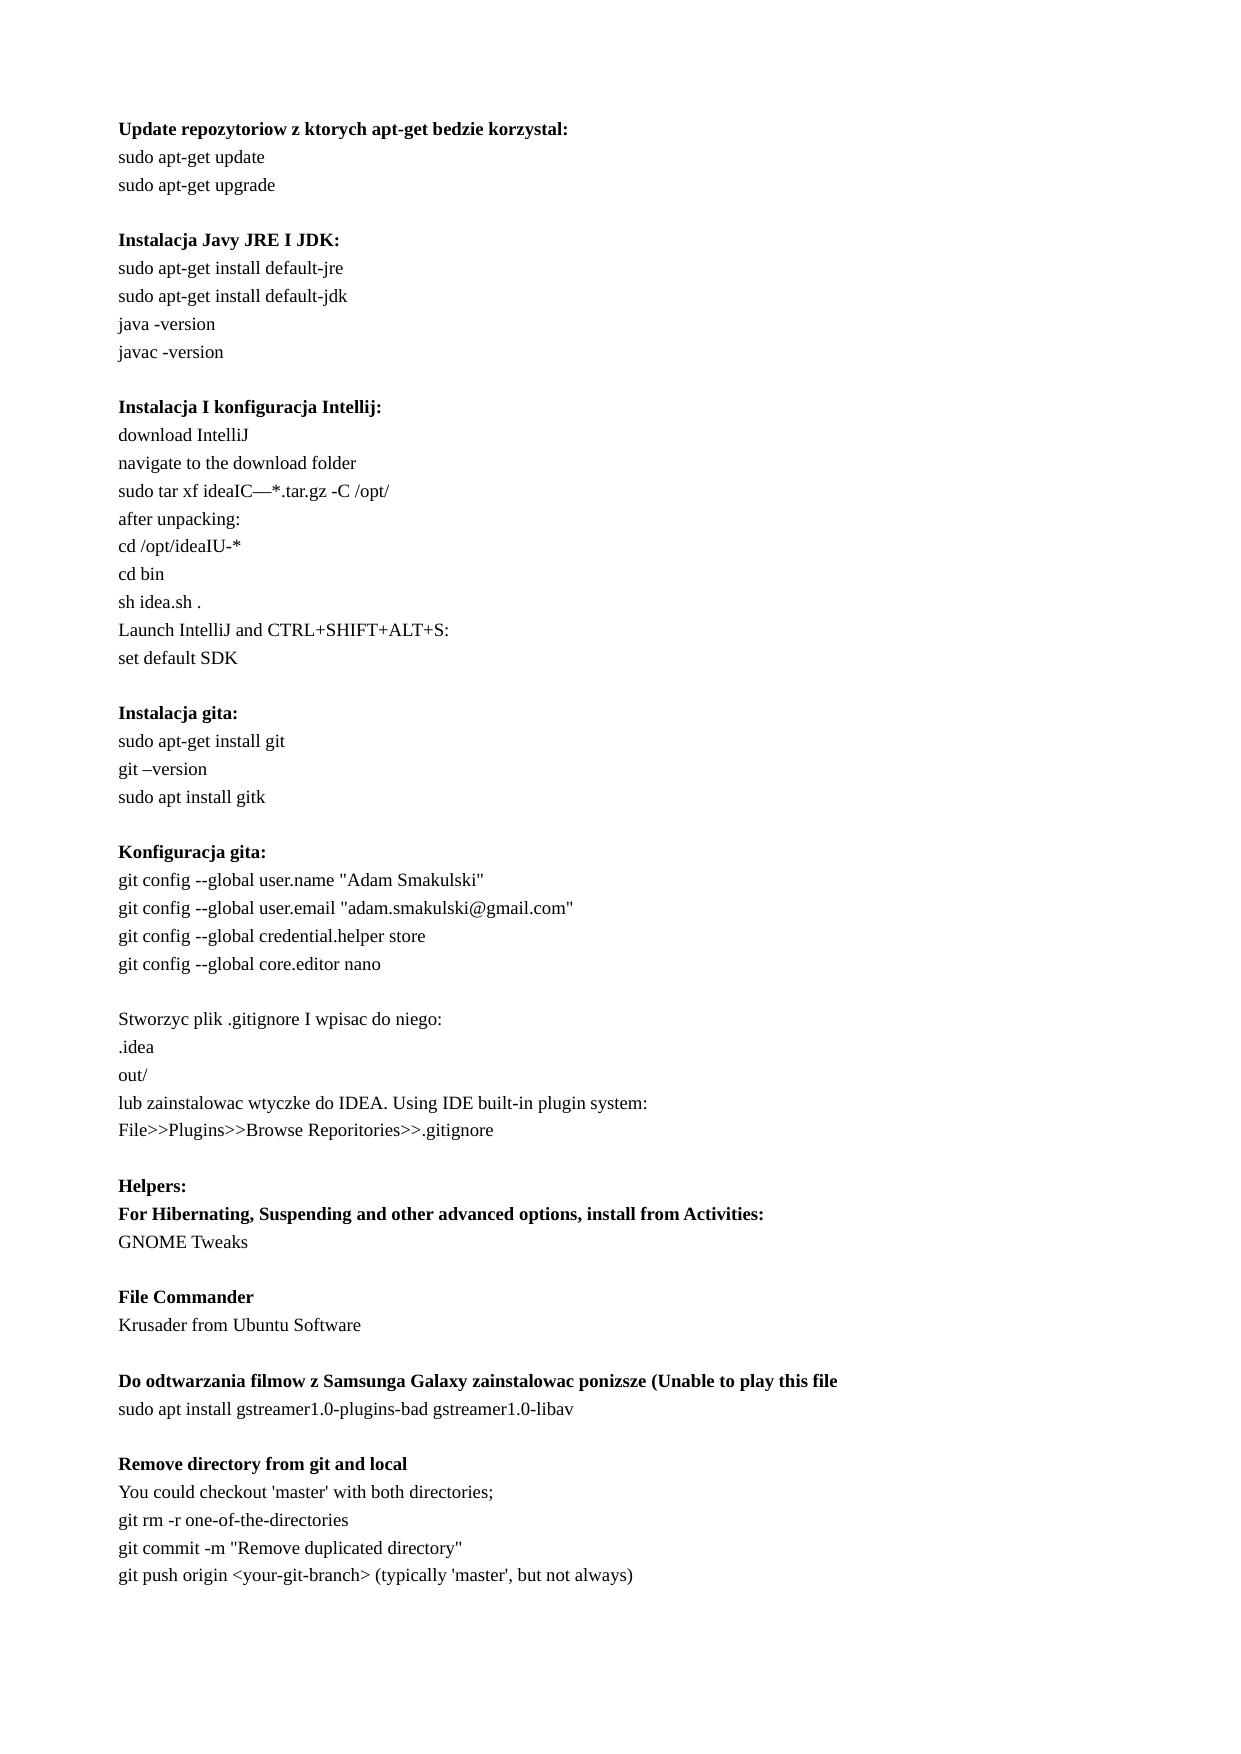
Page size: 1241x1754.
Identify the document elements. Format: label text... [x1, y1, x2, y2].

text git –version [118, 758, 1122, 779]
text cd bin [118, 563, 1122, 585]
text Instalacja gita: [118, 702, 1122, 724]
text git rm -r one-of-the-directories [118, 1509, 1122, 1530]
text download IntelliJ [118, 424, 1122, 446]
text sudo apt-get install git [118, 730, 1122, 752]
text git config --global core.editor nano [118, 952, 1122, 974]
text git config --global user.name "Adam Smakulski" [118, 869, 1122, 891]
text sudo apt-get upgrade [118, 174, 1122, 195]
text set default SDK [118, 647, 1122, 668]
text Krusader from Ubuntu Software [118, 1314, 1122, 1336]
text sudo apt-get install default-jre [118, 257, 1122, 279]
text navigate to the download folder [118, 452, 1122, 473]
text Instalacja Javy JRE I JDK: [118, 229, 1122, 251]
text out/ [118, 1064, 1122, 1085]
text Update repozytoriow z ktorych apt-get bedzie korzystal: [118, 118, 1122, 140]
text Konfiguracja gita: [118, 841, 1122, 863]
text java -version [118, 313, 1122, 334]
text .idea [118, 1036, 1122, 1057]
text File Commander [118, 1286, 1122, 1308]
text after unpacking: [118, 507, 1122, 529]
text sudo tar xf ideaIC—*.tar.gz -C /opt/ [118, 480, 1122, 501]
text sudo apt install gitk [118, 786, 1122, 807]
text cd /opt/ideaIU-* [118, 535, 1122, 557]
text sh idea.sh . [118, 591, 1122, 612]
text sudo apt-get update [118, 146, 1122, 167]
text git commit -m "Remove duplicated directory" [118, 1537, 1122, 1558]
text git push origin <your-git-branch> (typically 'master', but not always) [118, 1564, 1122, 1586]
text Remove directory from git and local [118, 1453, 1122, 1475]
text sudo apt-get install default-jdk [118, 285, 1122, 307]
text Do odtwarzania filmow z Samsunga Galaxy zainstalowac ponizsze (Unable to play this file [118, 1370, 1122, 1391]
text lub zainstalowac wtyczke do IDEA. Using IDE built-in plugin system: [118, 1092, 1122, 1113]
text git config --global user.email "adam.smakulski@gmail.com" [118, 897, 1122, 918]
text You could checkout 'master' with both directories; [118, 1481, 1122, 1502]
text Helpers: [118, 1175, 1122, 1197]
text Instalacja I konfiguracja Intellij: [118, 396, 1122, 418]
text sudo apt install gstreamer1.0-plugins-bad gstreamer1.0-libav [118, 1397, 1122, 1419]
text GNOME Tweaks [118, 1231, 1122, 1252]
text File>>Plugins>>Browse Reporitories>>.gitignore [118, 1119, 1122, 1141]
text Launch IntelliJ and CTRL+SHIFT+ALT+S: [118, 619, 1122, 640]
text Stworzyc plik .gitignore I wpisac do niego: [118, 1008, 1122, 1030]
text git config --global credential.helper store [118, 925, 1122, 946]
text For Hibernating, Suspending and other advanced options, install from Activities: [118, 1203, 1122, 1224]
text javac -version [118, 341, 1122, 362]
